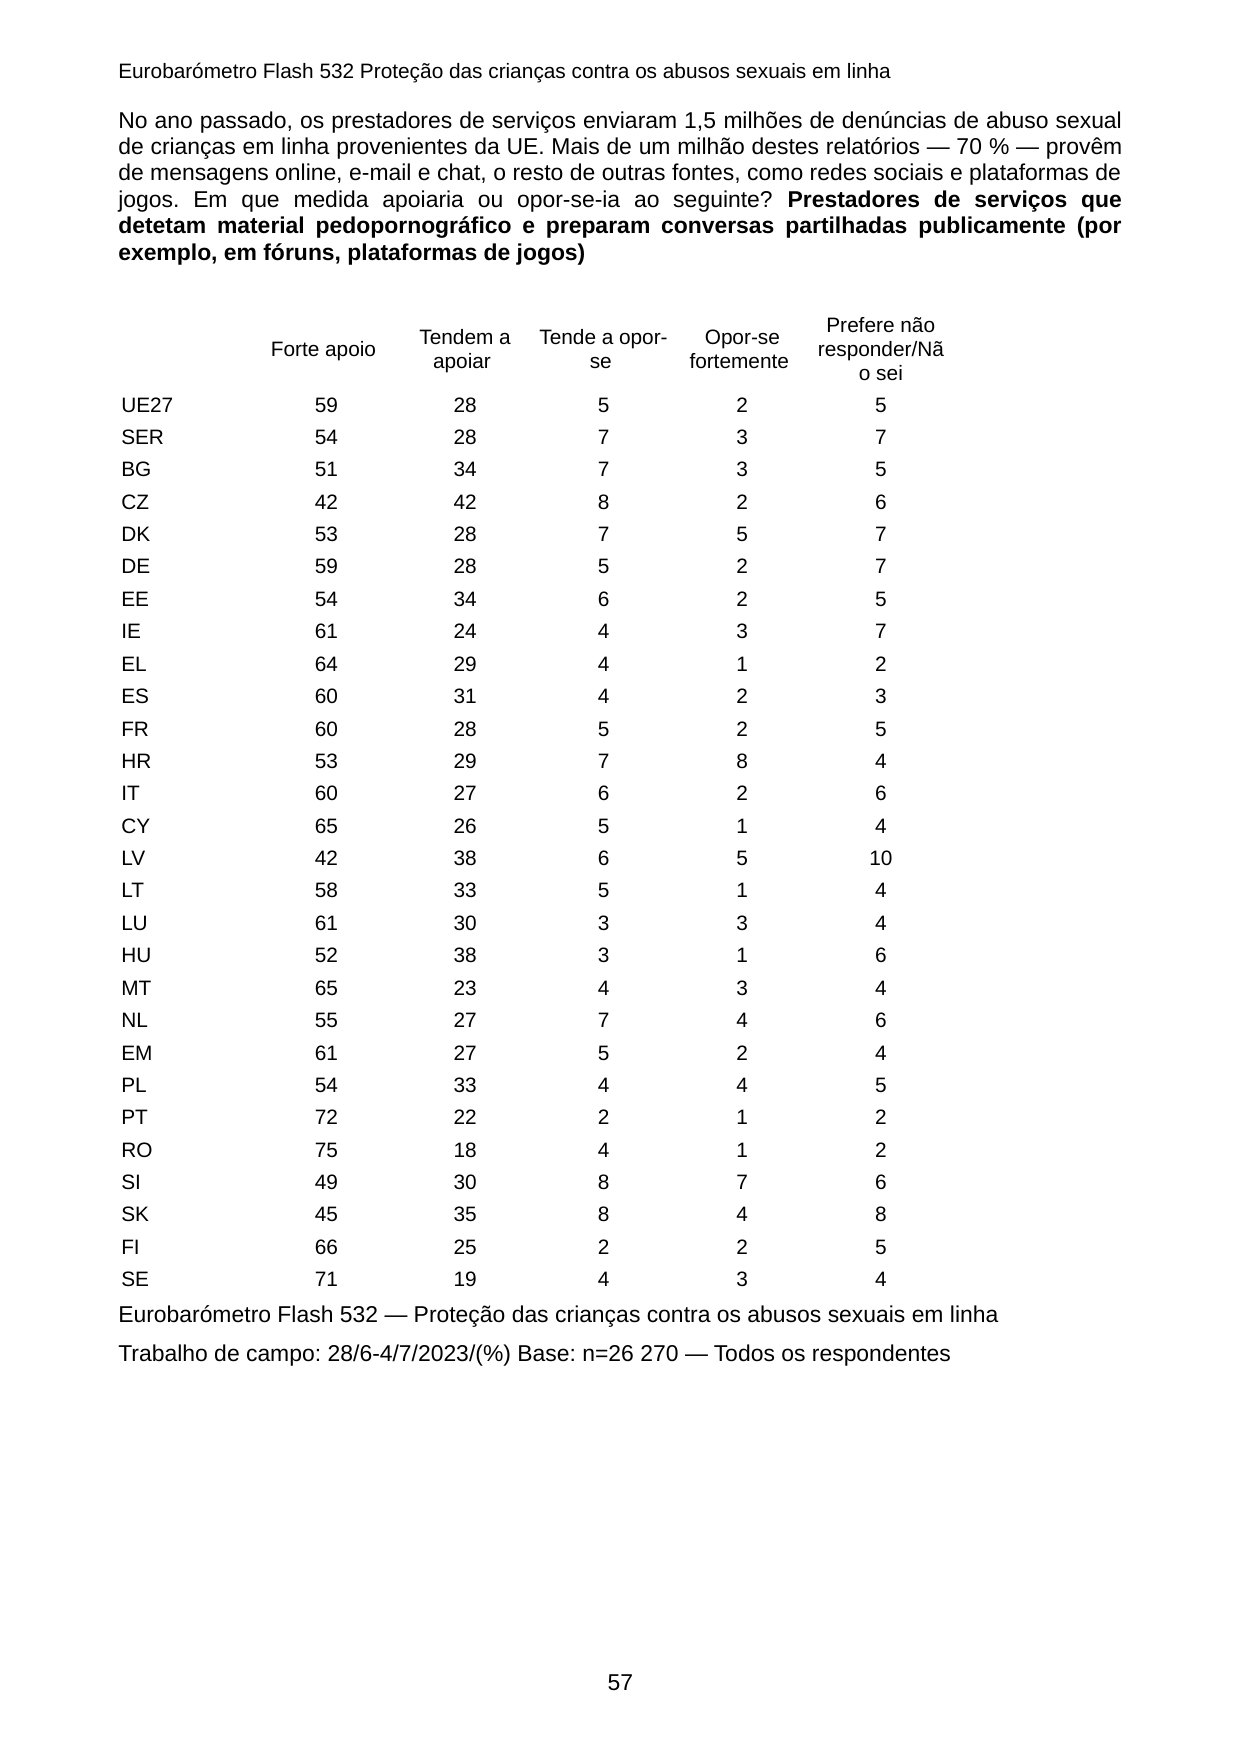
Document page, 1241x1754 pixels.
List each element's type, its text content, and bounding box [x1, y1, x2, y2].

table_cell 53 [257, 745, 395, 777]
table_cell 28 [395, 518, 534, 550]
table_cell 72 [257, 1101, 395, 1133]
table_cell 2 [673, 1036, 811, 1068]
table_cell 60 [257, 777, 395, 809]
table_cell 65 [257, 971, 395, 1004]
table_cell SER [118, 421, 257, 453]
table_cell 6 [534, 777, 673, 809]
table_cell 52 [257, 939, 395, 971]
table_cell 4 [811, 745, 950, 777]
table_cell 3 [534, 939, 673, 971]
table_cell 3 [673, 971, 811, 1004]
table_cell 10 [811, 842, 950, 874]
table_cell 34 [395, 453, 534, 485]
table_cell 35 [395, 1198, 534, 1231]
table_cell 6 [811, 485, 950, 518]
table_cell 42 [257, 485, 395, 518]
table_cell 4 [673, 1198, 811, 1231]
table_cell 25 [395, 1231, 534, 1263]
table_cell 4 [811, 809, 950, 842]
table_cell 5 [534, 809, 673, 842]
table_cell 61 [257, 907, 395, 939]
table_cell 5 [534, 874, 673, 907]
table_cell 59 [257, 388, 395, 421]
table_cell SK [118, 1198, 257, 1231]
table_cell 49 [257, 1166, 395, 1198]
table_cell EE [118, 583, 257, 615]
table_cell 5 [534, 1036, 673, 1068]
table_cell IE [118, 615, 257, 647]
table_cell EM [118, 1036, 257, 1068]
table_cell 2 [673, 712, 811, 744]
table_cell 6 [811, 939, 950, 971]
table_cell 3 [673, 421, 811, 453]
table_cell 28 [395, 388, 534, 421]
table_cell 2 [534, 1231, 673, 1263]
table_cell CY [118, 809, 257, 842]
table_cell 4 [673, 1004, 811, 1036]
table_cell 5 [534, 550, 673, 583]
table_cell 33 [395, 1069, 534, 1101]
table_cell 66 [257, 1231, 395, 1263]
table_cell 42 [395, 485, 534, 518]
table_cell 34 [395, 583, 534, 615]
text Trabalho de campo: 28/6-4/7/2023/(%) Base: n=26 270 — Todos os respondentes [118, 1339, 1122, 1366]
table_cell 5 [673, 842, 811, 874]
table_cell CZ [118, 485, 257, 518]
table_cell 5 [534, 388, 673, 421]
table_cell 2 [673, 680, 811, 712]
table_cell 7 [811, 615, 950, 647]
table_cell 18 [395, 1133, 534, 1166]
table_cell 7 [534, 745, 673, 777]
text No ano passado, os prestadores de serviços enviaram 1,5 milhões de denúncias de abuso sexual de crianças em linha provenientes da UE. Mais de um milhão destes relatórios — 70 % — provêm de mensagens online, e-mail e chat, o resto de outras fontes, como redes sociais e plataformas de jogos. Em que medida apoiaria ou opor-se-ia ao seguinte? Prestadores de serviços que detetam material pedopornográfico e preparam conversas partilhadas publicamente (por exemplo, em fóruns, plataformas de jogos) [118, 107, 1122, 265]
table_cell IT [118, 777, 257, 809]
table_cell 6 [811, 1004, 950, 1036]
table_cell 2 [673, 777, 811, 809]
table_cell EL [118, 648, 257, 680]
table_cell 64 [257, 648, 395, 680]
table_cell 7 [673, 1166, 811, 1198]
table_cell PL [118, 1069, 257, 1101]
table_cell 54 [257, 421, 395, 453]
table_cell 54 [257, 583, 395, 615]
table_cell 2 [811, 1101, 950, 1133]
table_cell 4 [534, 1069, 673, 1101]
table_cell 33 [395, 874, 534, 907]
table_cell 60 [257, 680, 395, 712]
table_cell 4 [811, 1036, 950, 1068]
table_cell RO [118, 1133, 257, 1166]
table_cell 28 [395, 421, 534, 453]
table_cell 4 [811, 907, 950, 939]
table_cell DE [118, 550, 257, 583]
table_cell 5 [811, 1231, 950, 1263]
table_cell 2 [811, 648, 950, 680]
table_cell 7 [811, 421, 950, 453]
table_cell 1 [673, 648, 811, 680]
table_cell 27 [395, 1004, 534, 1036]
table_cell 59 [257, 550, 395, 583]
table_cell 1 [673, 1101, 811, 1133]
table_cell 42 [257, 842, 395, 874]
table_cell 7 [811, 518, 950, 550]
table_cell LT [118, 874, 257, 907]
table_cell 1 [673, 1133, 811, 1166]
table_cell 3 [673, 453, 811, 485]
table_cell 53 [257, 518, 395, 550]
table_cell ES [118, 680, 257, 712]
table_cell 7 [534, 421, 673, 453]
table_cell 4 [534, 680, 673, 712]
table_cell 71 [257, 1263, 395, 1295]
table_cell 3 [673, 615, 811, 647]
table_cell 2 [811, 1133, 950, 1166]
table_cell 38 [395, 842, 534, 874]
table_cell 29 [395, 648, 534, 680]
table_cell 28 [395, 712, 534, 744]
table_cell 58 [257, 874, 395, 907]
table_cell 75 [257, 1133, 395, 1166]
table_cell 23 [395, 971, 534, 1004]
table_cell HR [118, 745, 257, 777]
table_cell 7 [534, 518, 673, 550]
table_cell 19 [395, 1263, 534, 1295]
table_cell SI [118, 1166, 257, 1198]
table_cell 55 [257, 1004, 395, 1036]
table_cell DK [118, 518, 257, 550]
table_cell SE [118, 1263, 257, 1295]
table_cell 24 [395, 615, 534, 647]
table_cell 4 [534, 648, 673, 680]
table_cell 30 [395, 1166, 534, 1198]
table_header Tende a opor-se [534, 309, 673, 388]
table_cell 4 [811, 971, 950, 1004]
table_cell 61 [257, 615, 395, 647]
table_cell 1 [673, 939, 811, 971]
table_cell 6 [811, 1166, 950, 1198]
table_cell 8 [673, 745, 811, 777]
table_cell 5 [811, 388, 950, 421]
table_header Prefere não responder/Não sei [811, 309, 950, 388]
table_cell 51 [257, 453, 395, 485]
table_cell 6 [811, 777, 950, 809]
table_cell LU [118, 907, 257, 939]
table_cell 27 [395, 777, 534, 809]
table_cell 3 [811, 680, 950, 712]
table_cell 4 [534, 1133, 673, 1166]
table_cell 38 [395, 939, 534, 971]
table_cell 8 [534, 1198, 673, 1231]
table_cell 5 [811, 1069, 950, 1101]
table_cell 2 [673, 485, 811, 518]
table_cell 4 [534, 1263, 673, 1295]
table_cell 5 [673, 518, 811, 550]
table_cell 5 [534, 712, 673, 744]
table_cell 3 [673, 907, 811, 939]
table_cell 26 [395, 809, 534, 842]
table_cell UE27 [118, 388, 257, 421]
table_header Opor-se fortemente [673, 309, 811, 388]
table_cell 2 [673, 388, 811, 421]
table_cell 7 [811, 550, 950, 583]
table_cell 45 [257, 1198, 395, 1231]
table_cell 7 [534, 1004, 673, 1036]
table_cell 5 [811, 453, 950, 485]
table_cell 3 [673, 1263, 811, 1295]
table_cell MT [118, 971, 257, 1004]
table_header [118, 309, 257, 388]
table_cell 8 [534, 1166, 673, 1198]
table_cell 8 [534, 485, 673, 518]
table_cell 7 [534, 453, 673, 485]
table_cell PT [118, 1101, 257, 1133]
table_cell 2 [534, 1101, 673, 1133]
table_cell 1 [673, 874, 811, 907]
table_cell 4 [534, 971, 673, 1004]
table_cell 54 [257, 1069, 395, 1101]
table_cell 4 [811, 874, 950, 907]
table_cell 65 [257, 809, 395, 842]
table_cell 3 [534, 907, 673, 939]
table_cell 27 [395, 1036, 534, 1068]
table_cell 2 [673, 1231, 811, 1263]
table_cell NL [118, 1004, 257, 1036]
table_cell 60 [257, 712, 395, 744]
table_cell 29 [395, 745, 534, 777]
table_cell 2 [673, 583, 811, 615]
text Eurobarómetro Flash 532 — Proteção das crianças contra os abusos sexuais em linha [118, 1301, 1122, 1328]
table_cell 5 [811, 712, 950, 744]
table_cell BG [118, 453, 257, 485]
table_cell LV [118, 842, 257, 874]
table_cell 8 [811, 1198, 950, 1231]
table_cell FR [118, 712, 257, 744]
table_cell 4 [811, 1263, 950, 1295]
table_cell 4 [673, 1069, 811, 1101]
table_cell 2 [673, 550, 811, 583]
table_header Forte apoio [257, 309, 395, 388]
table_cell 6 [534, 583, 673, 615]
table_cell 1 [673, 809, 811, 842]
table_cell 30 [395, 907, 534, 939]
table_cell 6 [534, 842, 673, 874]
table_cell HU [118, 939, 257, 971]
table_cell 4 [534, 615, 673, 647]
table_header Tendem a apoiar [395, 309, 534, 388]
table_cell 22 [395, 1101, 534, 1133]
table_cell 28 [395, 550, 534, 583]
table_cell FI [118, 1231, 257, 1263]
table_cell 31 [395, 680, 534, 712]
table_cell 5 [811, 583, 950, 615]
table_cell 61 [257, 1036, 395, 1068]
